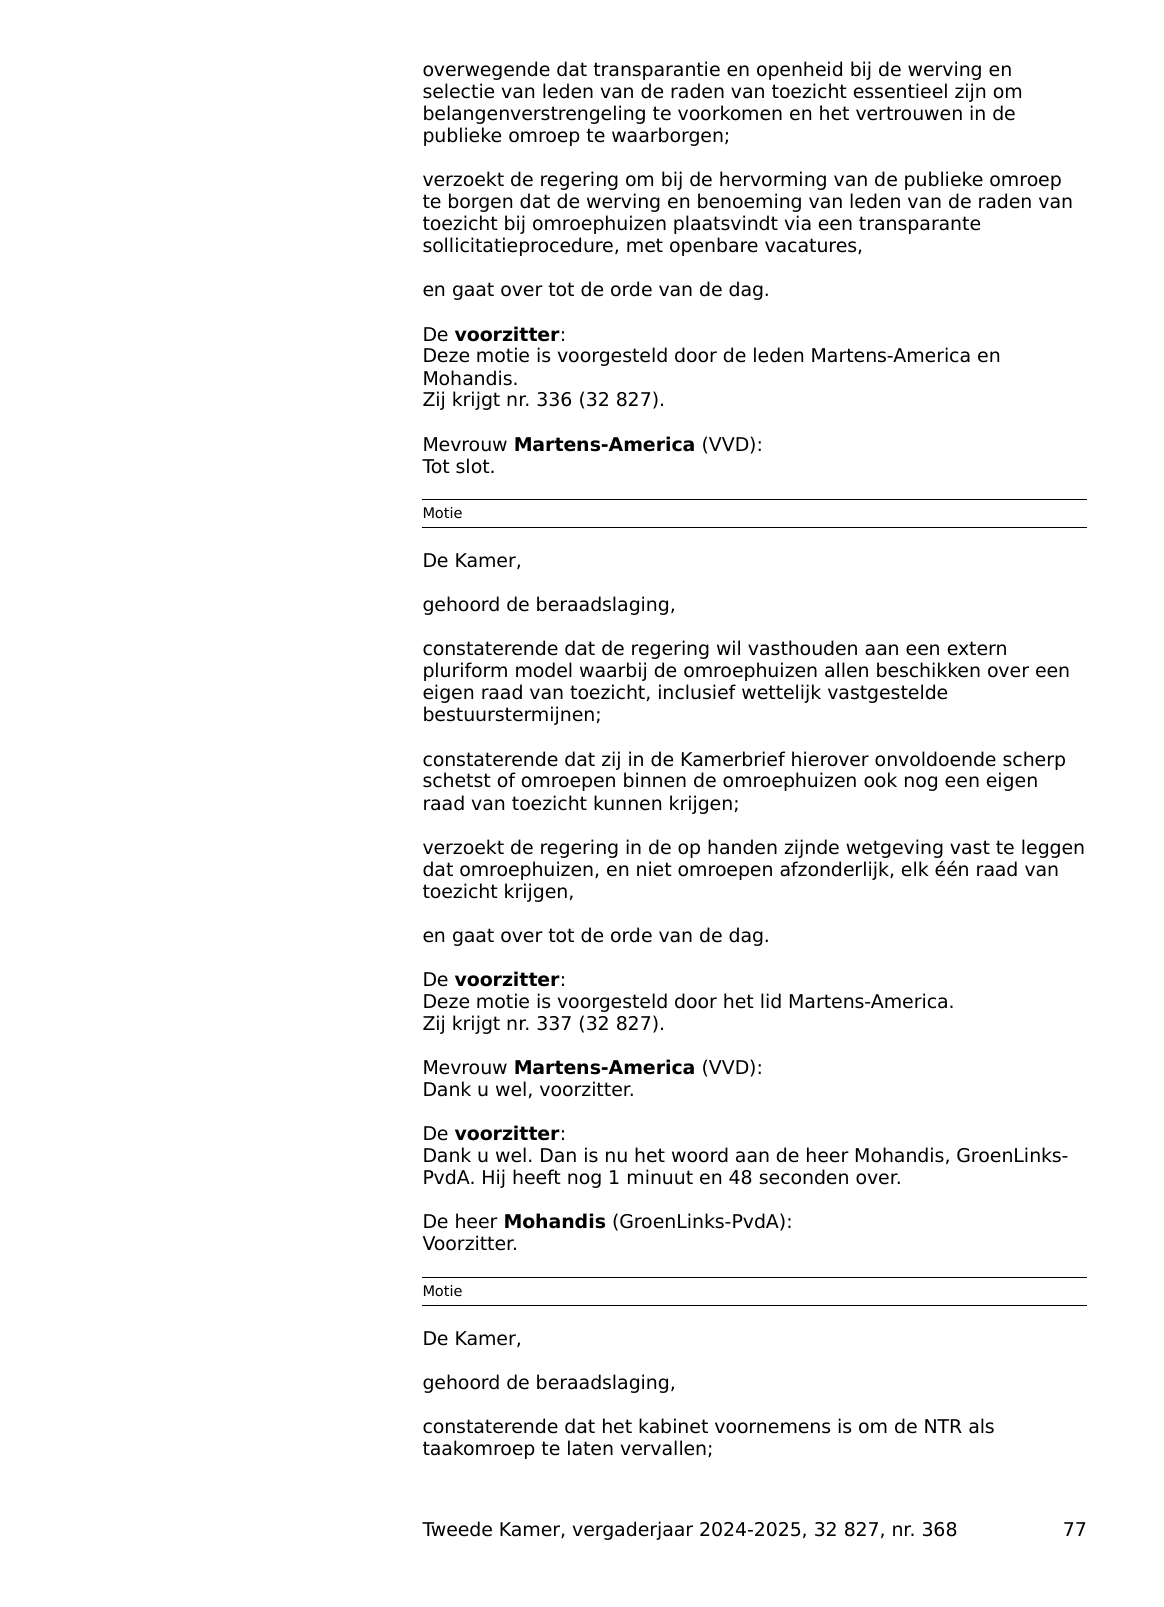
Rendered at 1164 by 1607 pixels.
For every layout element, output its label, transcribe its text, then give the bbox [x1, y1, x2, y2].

text Deze motie is voorgesteld door de leden Martens-America en Mohandis. [422, 345, 1087, 389]
text De Kamer, [422, 1328, 1087, 1350]
text en gaat over tot de orde van de dag. [422, 925, 1087, 947]
text Dank u wel, voorzitter. [422, 1079, 1087, 1101]
text De voorzitter: [422, 323, 1087, 345]
table_header Motie [422, 1278, 1087, 1304]
text gehoord de beraadslaging, [422, 594, 1087, 616]
text verzoekt de regering om bij de hervorming van de publieke omroep te borgen dat de werving en benoeming van leden van de raden van toezicht bij omroephuizen plaatsvindt via een transparante sollicitatieprocedure, met openbare vacatures, [422, 169, 1087, 257]
text De Kamer, [422, 550, 1087, 572]
table_header Motie [422, 500, 1087, 527]
text constaterende dat zij in de Kamerbrief hierover onvoldoende scherp schetst of omroepen binnen de omroephuizen ook nog een eigen raad van toezicht kunnen krijgen; [422, 748, 1087, 814]
text Zij krijgt nr. 337 (32 827). [422, 1013, 1087, 1035]
text Mevrouw Martens-America (VVD): [422, 1057, 1087, 1079]
text Tot slot. [422, 456, 1087, 477]
text Voorzitter. [422, 1233, 1087, 1255]
text constaterende dat het kabinet voornemens is om de NTR als taakomroep te laten vervallen; [422, 1416, 1087, 1460]
text verzoekt de regering in de op handen zijnde wetgeving vast te leggen dat omroephuizen, en niet omroepen afzonderlijk, elk één raad van toezicht krijgen, [422, 837, 1087, 902]
text Deze motie is voorgesteld door het lid Martens-America. [422, 991, 1087, 1013]
text gehoord de beraadslaging, [422, 1372, 1087, 1394]
text Dank u wel. Dan is nu het woord aan de heer Mohandis, GroenLinks-PvdA. Hij heeft nog 1 minuut en 48 seconden over. [422, 1145, 1087, 1189]
text De voorzitter: [422, 1123, 1087, 1145]
text Zij krijgt nr. 336 (32 827). [422, 389, 1087, 411]
text overwegende dat transparantie en openheid bij de werving en selectie van leden van de raden van toezicht essentieel zijn om belangenverstrengeling te voorkomen en het vertrouwen in de publieke omroep te waarborgen; [422, 59, 1087, 147]
text De voorzitter: [422, 969, 1087, 991]
text De heer Mohandis (GroenLinks-PvdA): [422, 1211, 1087, 1233]
text en gaat over tot de orde van de dag. [422, 279, 1087, 301]
text constaterende dat de regering wil vasthouden aan een extern pluriform model waarbij de omroephuizen allen beschikken over een eigen raad van toezicht, inclusief wettelijk vastgestelde bestuurstermijnen; [422, 638, 1087, 726]
text Mevrouw Martens-America (VVD): [422, 433, 1087, 456]
